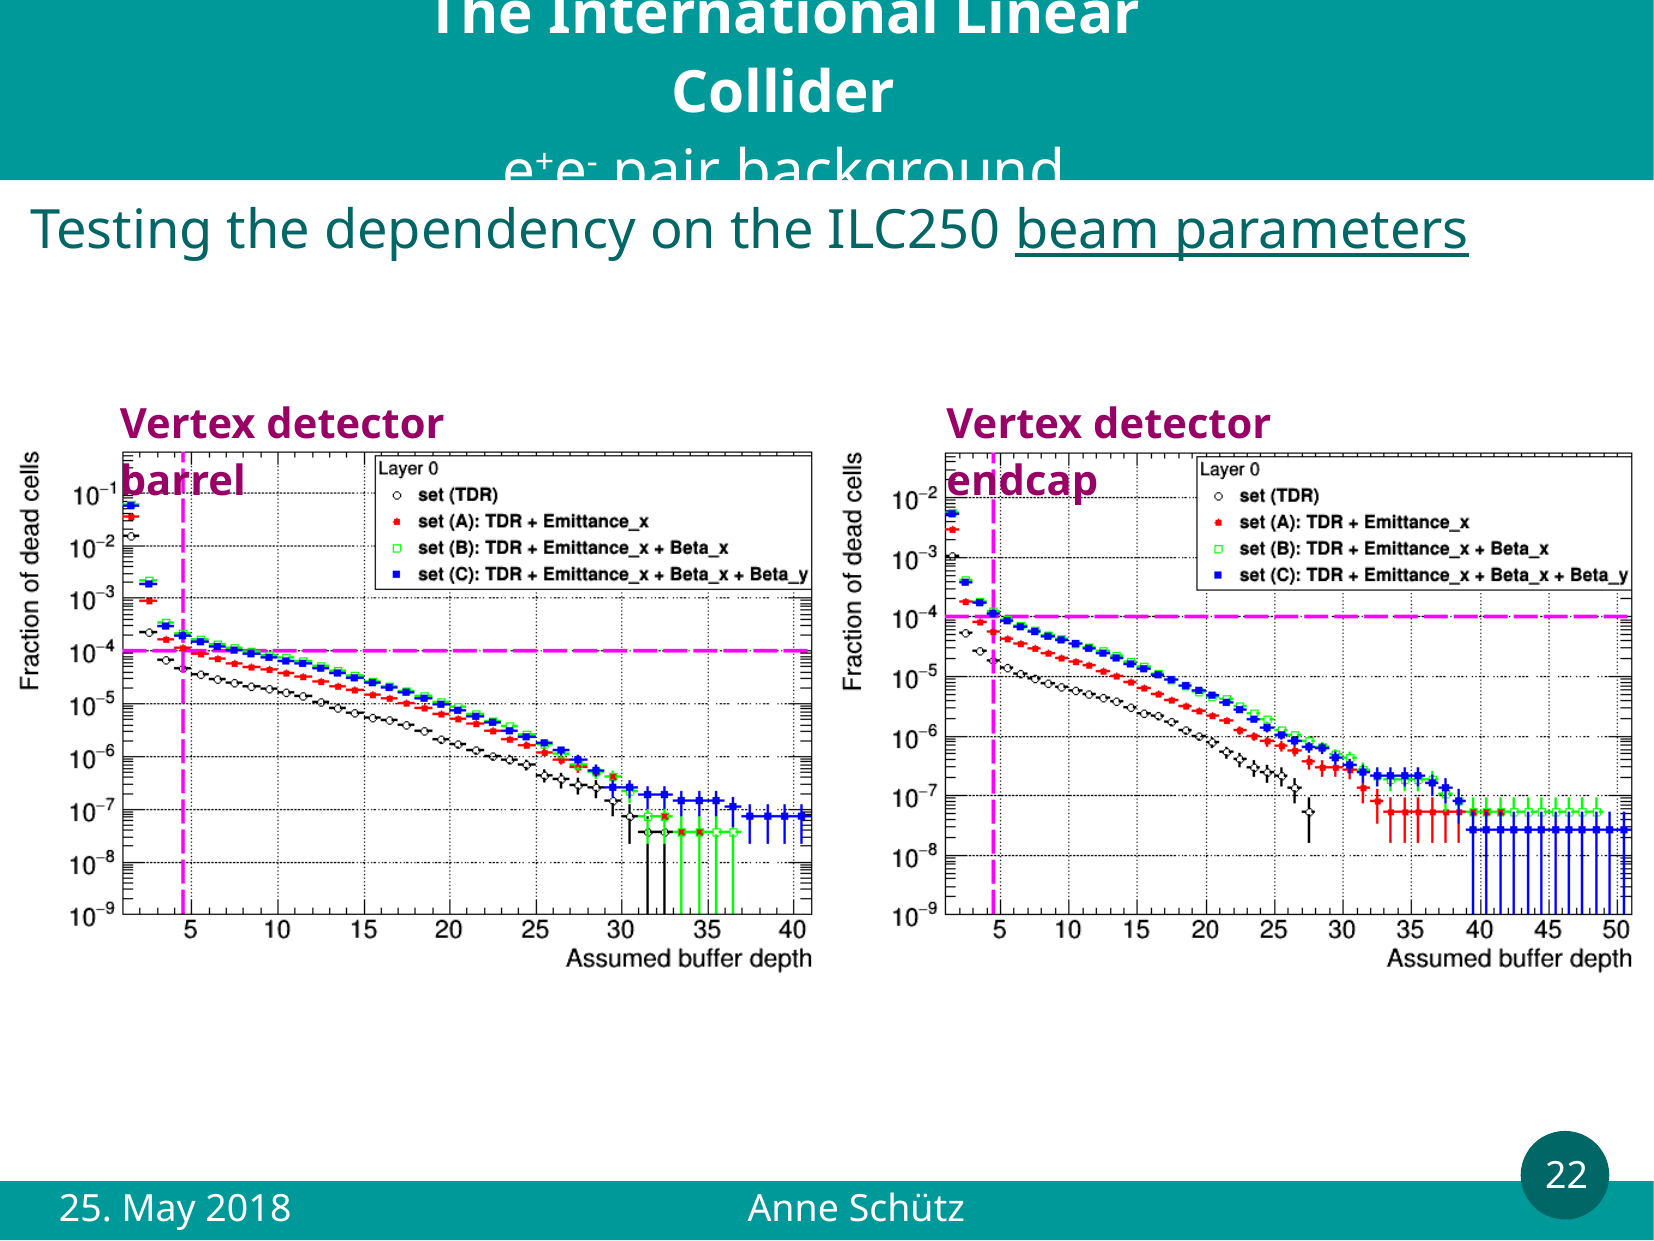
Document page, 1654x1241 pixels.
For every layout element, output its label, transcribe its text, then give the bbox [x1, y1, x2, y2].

picture [12, 448, 820, 974]
title The International Linear Collider e+e- pair background [426, 0, 1227, 181]
text_box Vertex detector barrel [105, 386, 511, 462]
text_box Vertex detector endcap [931, 386, 1351, 462]
picture [835, 448, 1637, 974]
text_box Testing the dependency on the ILC250 beam parameters [30, 188, 1636, 267]
